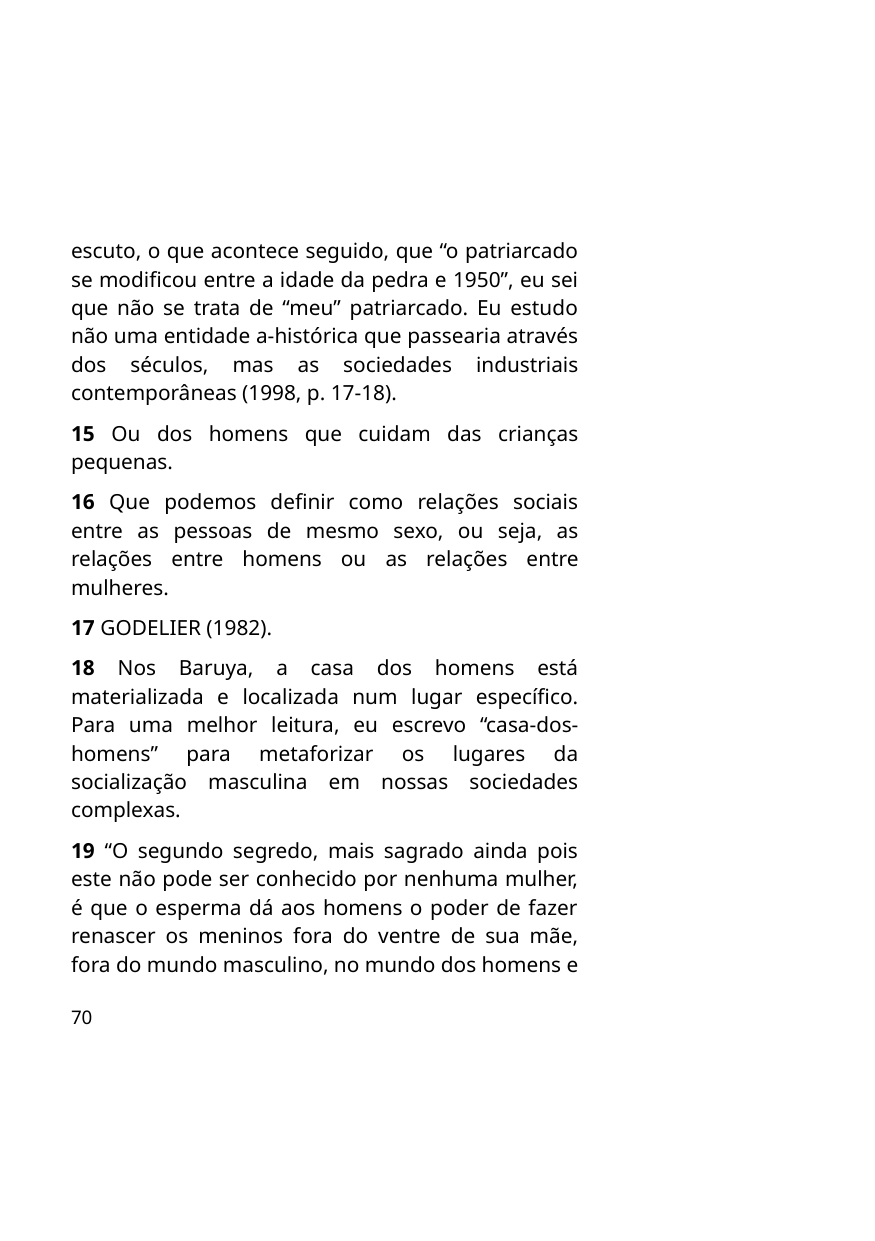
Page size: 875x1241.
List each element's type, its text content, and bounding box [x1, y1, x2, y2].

text 15 Ou dos homens que cuidam das crianças pequenas. [71, 419, 579, 476]
text 17 GODELIER (1982). [71, 613, 579, 642]
text 19 “O segundo segredo, mais sagrado ainda pois este não pode ser conhecido por nenhuma mulher, é que o esperma dá aos homens o poder de fazer renascer os meninos fora do ventre de sua mãe, fora do mundo masculino, no mundo dos homens e [71, 836, 579, 978]
text 16 Que podemos definir como relações sociais entre as pessoas de mesmo sexo, ou seja, as relações entre homens ou as relações entre mulheres. [71, 487, 579, 601]
text escuto, o que acontece seguido, que “o patriarcado se modificou entre a idade da pedra e 1950”, eu sei que não se trata de “meu” patriarcado. Eu estudo não uma entidade a-histórica que passearia através dos séculos, mas as sociedades industriais contemporâneas (1998, p. 17-18). [71, 236, 579, 407]
text 18 Nos Baruya, a casa dos homens está materializada e localizada num lugar específico. Para uma melhor leitura, eu escrevo “casa-dos-homens” para metaforizar os lugares da socialização masculina em nossas sociedades complexas. [71, 653, 579, 824]
